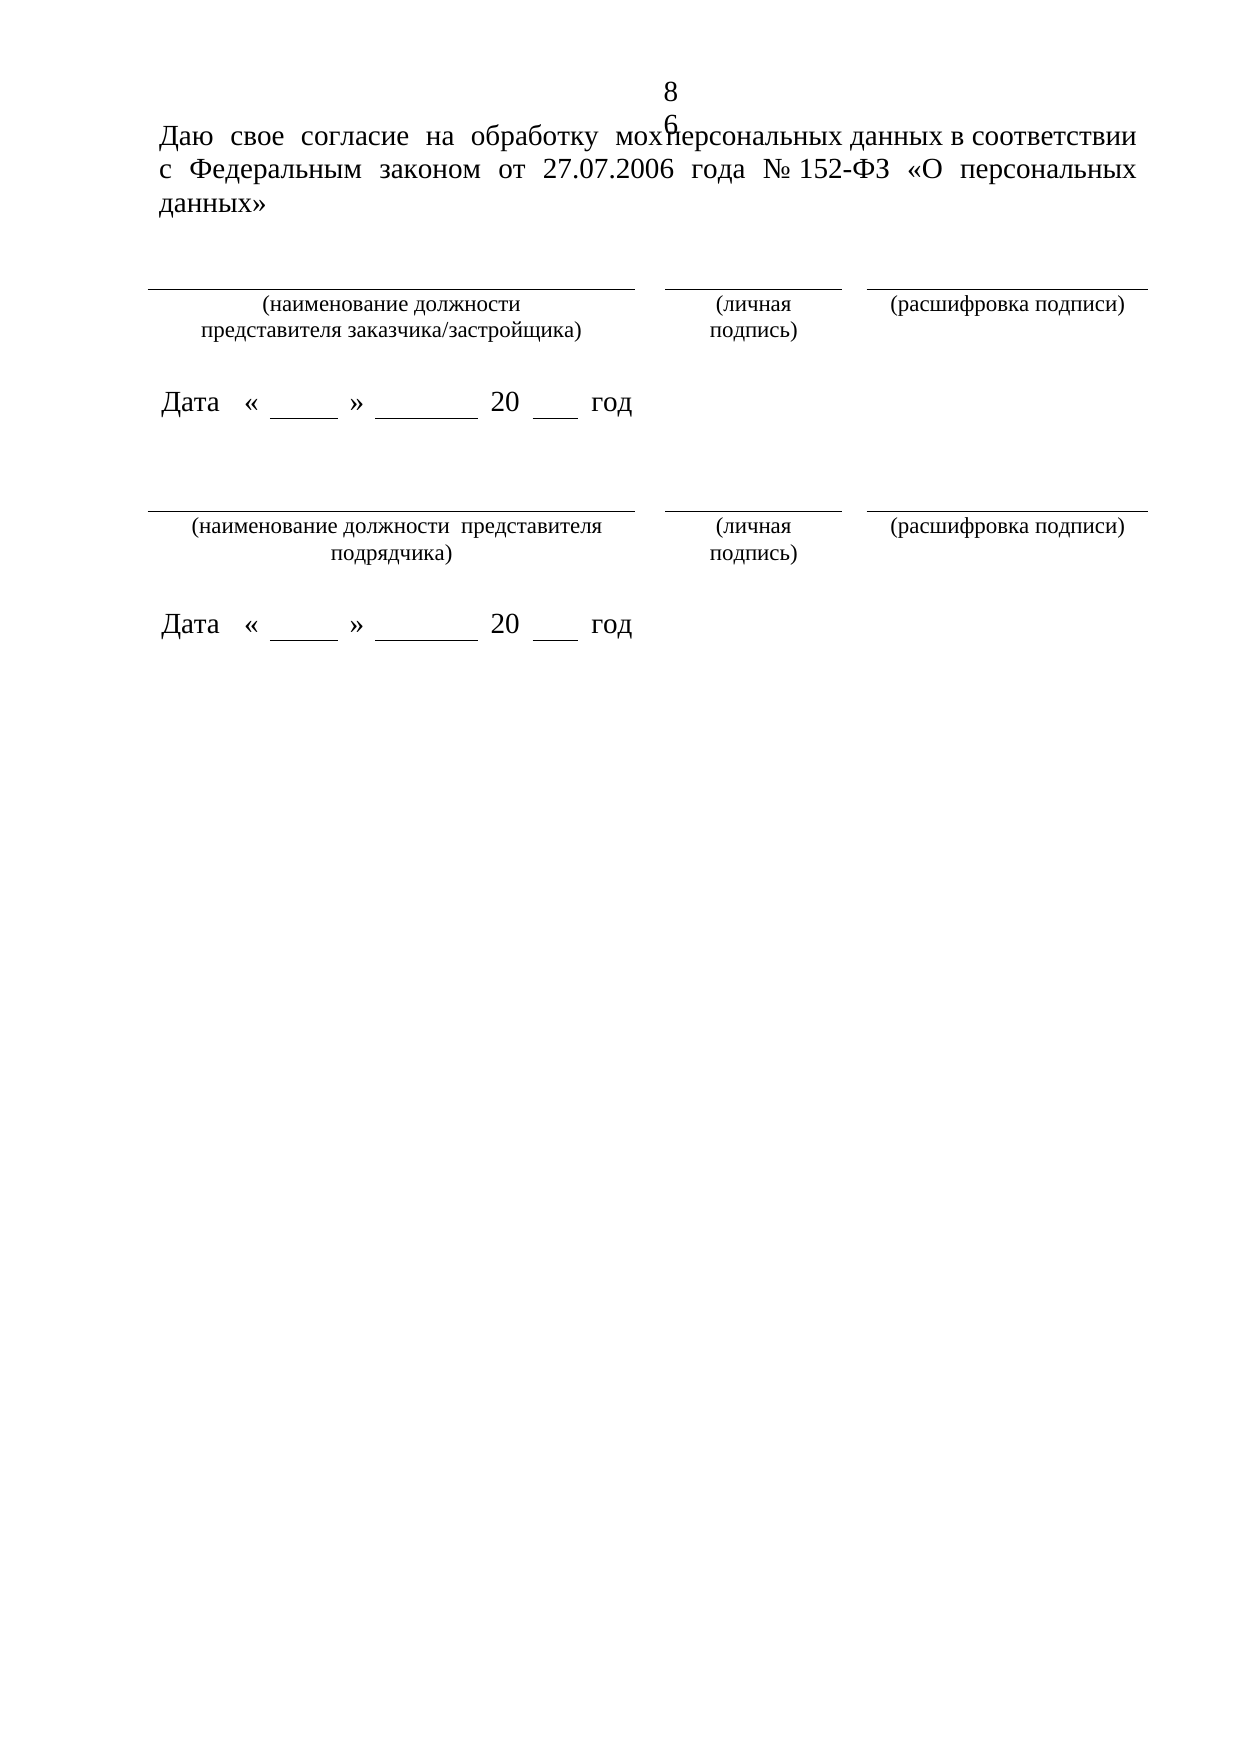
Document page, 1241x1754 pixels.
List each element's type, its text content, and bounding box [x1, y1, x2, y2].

table_header [842, 248, 867, 289]
table_header [867, 248, 1148, 289]
table_header [645, 599, 1145, 640]
table_cell (расшифровка подписи) [867, 290, 1148, 343]
table_cell (наименование должности представителя заказчика/застройщика) [148, 290, 635, 343]
table_header год [578, 599, 645, 640]
table_cell (личная подпись) [665, 290, 842, 343]
table_header [842, 470, 867, 511]
table_header год [578, 376, 645, 417]
table_cell [635, 289, 665, 343]
table_header [148, 248, 635, 289]
table_header » [338, 599, 375, 640]
table_header 20 [478, 599, 532, 640]
table_cell [842, 289, 867, 343]
table_header [375, 376, 477, 417]
table_header [270, 376, 338, 417]
table_header « [233, 599, 270, 640]
table_header » [338, 376, 375, 417]
table_header [148, 470, 635, 511]
table_header [665, 248, 842, 289]
table_header [665, 470, 842, 511]
table_header [375, 599, 477, 640]
table_cell (наименование должности представителя подрядчика) [148, 512, 635, 565]
table_header [270, 599, 338, 640]
table_header « [233, 376, 270, 417]
table_header [635, 470, 665, 511]
table_cell (расшифровка подписи) [867, 512, 1148, 565]
table_header [645, 376, 1145, 417]
table_header Дата [148, 376, 233, 417]
table_cell (личная подпись) [665, 512, 842, 565]
table_header [635, 248, 665, 289]
table_header Даю свое согласие на обработку мох персональных данных в соответствии с Федеральным законом от 27.07.2006 года № 152-ФЗ «О персональных данных» [148, 118, 1148, 219]
table_cell [635, 511, 665, 565]
table_header [533, 376, 578, 417]
table_header [533, 599, 578, 640]
table_header 20 [478, 376, 532, 417]
table_header Дата [148, 599, 233, 640]
table_header [867, 470, 1148, 511]
table_cell [842, 511, 867, 565]
